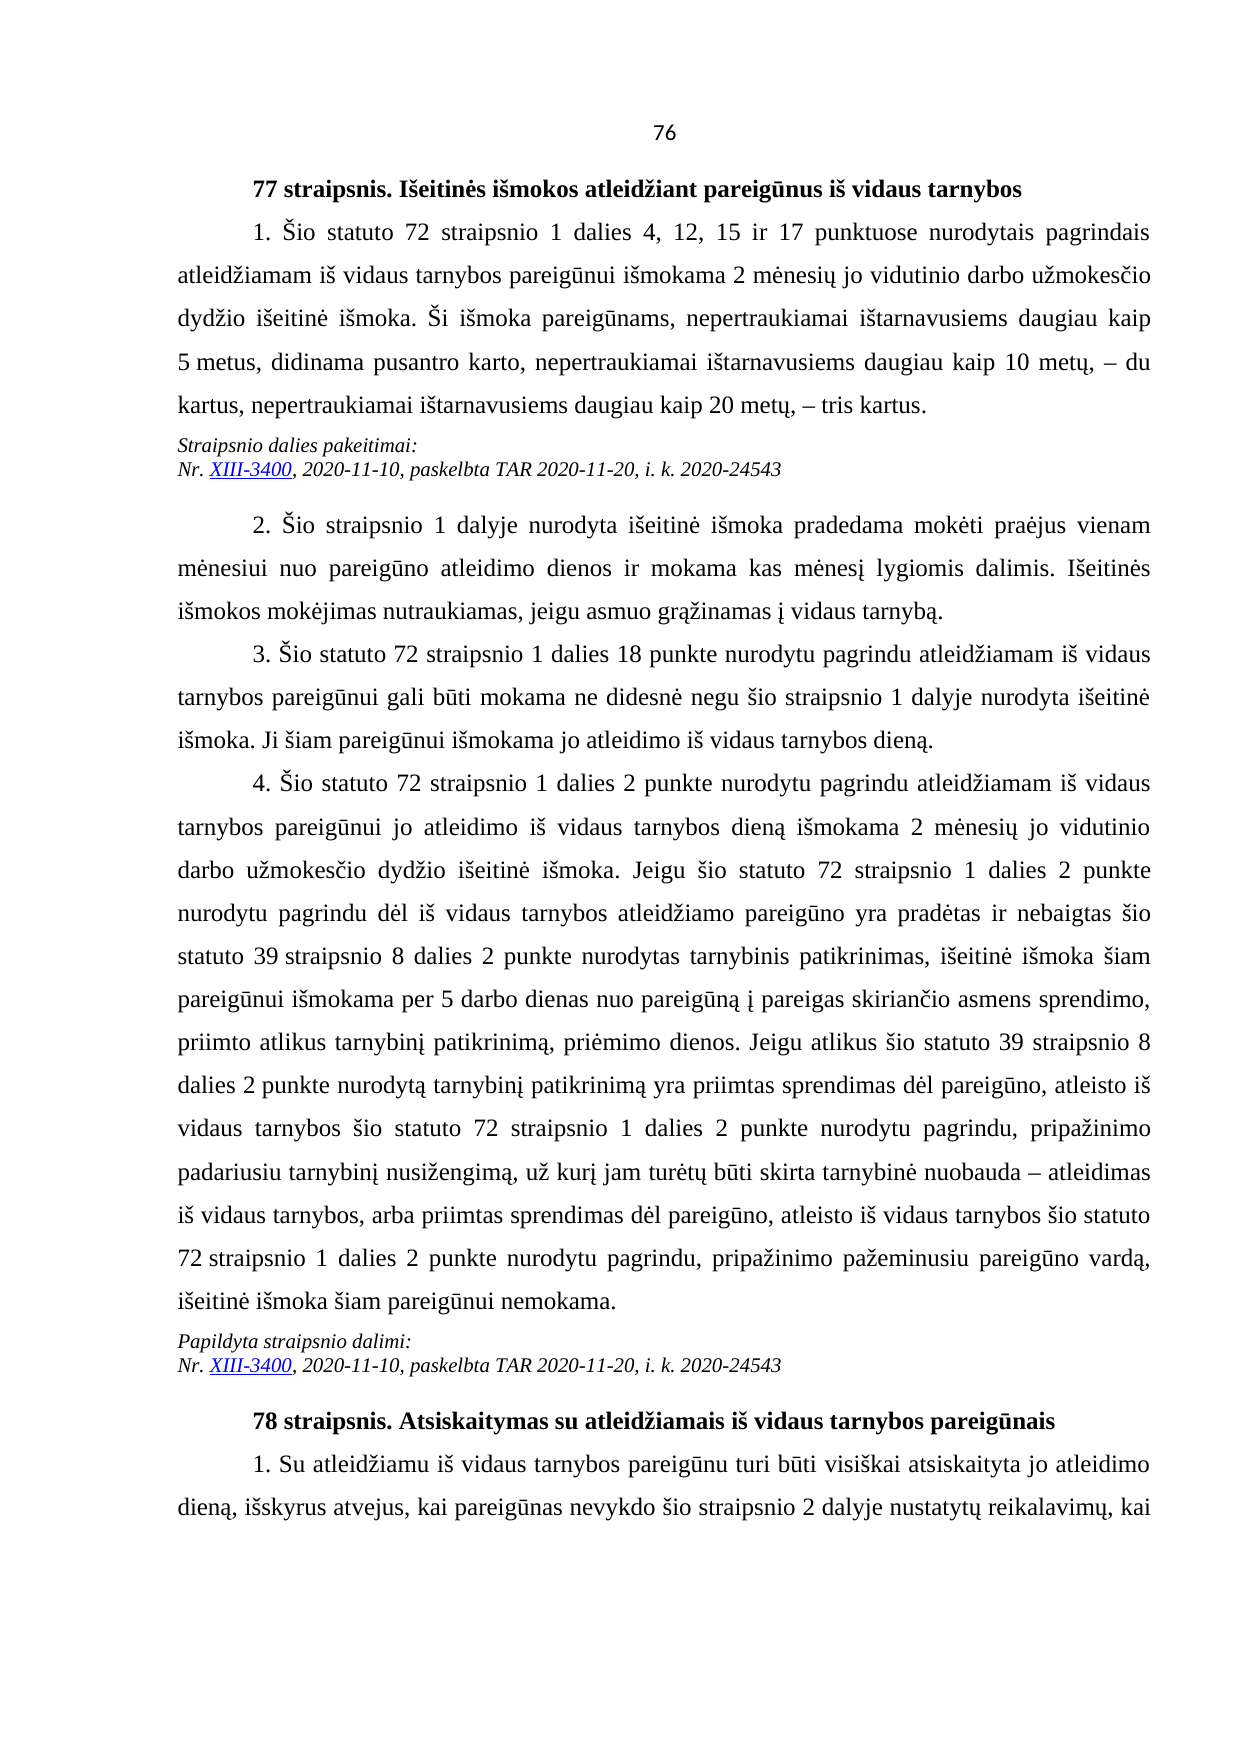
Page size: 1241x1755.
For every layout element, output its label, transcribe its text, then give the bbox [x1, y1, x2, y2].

text Nr. XIII-3400, 2020-11-10, paskelbta TAR 2020-11-20, i. k. 2020-24543 [177, 1353, 1152, 1377]
text 1. Šio statuto 72 straipsnio 1 dalies 4, 12, 15 ir 17 punktuose nurodytais pagrindais atleidžiamam iš vidaus tarnybos pareigūnui išmokama 2 mėnesių jo vidutinio darbo užmokesčio dydžio išeitinė išmoka. Ši išmoka pareigūnams, nepertraukiamai ištarnavusiems daugiau kaip 5 metus, didinama pusantro karto, nepertraukiamai ištarnavusiems daugiau kaip 10 metų, – du kartus, nepertraukiamai ištarnavusiems daugiau kaip 20 metų, – tris kartus. [177, 217, 1152, 418]
text Papildyta straipsnio dalimi: [177, 1329, 1152, 1353]
text 78 straipsnis. Atsiskaitymas su atleidžiamais iš vidaus tarnybos pareigūnais [177, 1406, 1152, 1435]
text 4. Šio statuto 72 straipsnio 1 dalies 2 punkte nurodytu pagrindu atleidžiamam iš vidaus tarnybos pareigūnui jo atleidimo iš vidaus tarnybos dieną išmokama 2 mėnesių jo vidutinio darbo užmokesčio dydžio išeitinė išmoka. Jeigu šio statuto 72 straipsnio 1 dalies 2 punkte nurodytu pagrindu dėl iš vidaus tarnybos atleidžiamo pareigūno yra pradėtas ir nebaigtas šio statuto 39 straipsnio 8 dalies 2 punkte nurodytas tarnybinis patikrinimas, išeitinė išmoka šiam pareigūnui išmokama per 5 darbo dienas nuo pareigūną į pareigas skiriančio asmens sprendimo, priimto atlikus tarnybinį patikrinimą, priėmimo dienos. Jeigu atlikus šio statuto 39 straipsnio 8 dalies 2 punkte nurodytą tarnybinį patikrinimą yra priimtas sprendimas dėl pareigūno, atleisto iš vidaus tarnybos šio statuto 72 straipsnio 1 dalies 2 punkte nurodytu pagrindu, pripažinimo padariusiu tarnybinį nusižengimą, už kurį jam turėtų būti skirta tarnybinė nuobauda – atleidimas iš vidaus tarnybos, arba priimtas sprendimas dėl pareigūno, atleisto iš vidaus tarnybos šio statuto 72 straipsnio 1 dalies 2 punkte nurodytu pagrindu, pripažinimo pažeminusiu pareigūno vardą, išeitinė išmoka šiam pareigūnui nemokama. [177, 768, 1152, 1315]
text 77 straipsnis. Išeitinės išmokos atleidžiant pareigūnus iš vidaus tarnybos [177, 174, 1152, 203]
text 2. Šio straipsnio 1 dalyje nurodyta išeitinė išmoka pradedama mokėti praėjus vienam mėnesiui nuo pareigūno atleidimo dienos ir mokama kas mėnesį lygiomis dalimis. Išeitinės išmokos mokėjimas nutraukiamas, jeigu asmuo grąžinamas į vidaus tarnybą. [177, 510, 1152, 625]
text 3. Šio statuto 72 straipsnio 1 dalies 18 punkte nurodytu pagrindu atleidžiamam iš vidaus tarnybos pareigūnui gali būti mokama ne didesnė negu šio straipsnio 1 dalyje nurodyta išeitinė išmoka. Ji šiam pareigūnui išmokama jo atleidimo iš vidaus tarnybos dieną. [177, 639, 1152, 754]
text 1. Su atleidžiamu iš vidaus tarnybos pareigūnu turi būti visiškai atsiskaityta jo atleidimo dieną, išskyrus atvejus, kai pareigūnas nevykdo šio straipsnio 2 dalyje nustatytų reikalavimų, kai [177, 1449, 1152, 1521]
text Nr. XIII-3400, 2020-11-10, paskelbta TAR 2020-11-20, i. k. 2020-24543 [177, 457, 1152, 481]
text Straipsnio dalies pakeitimai: [177, 433, 1152, 457]
